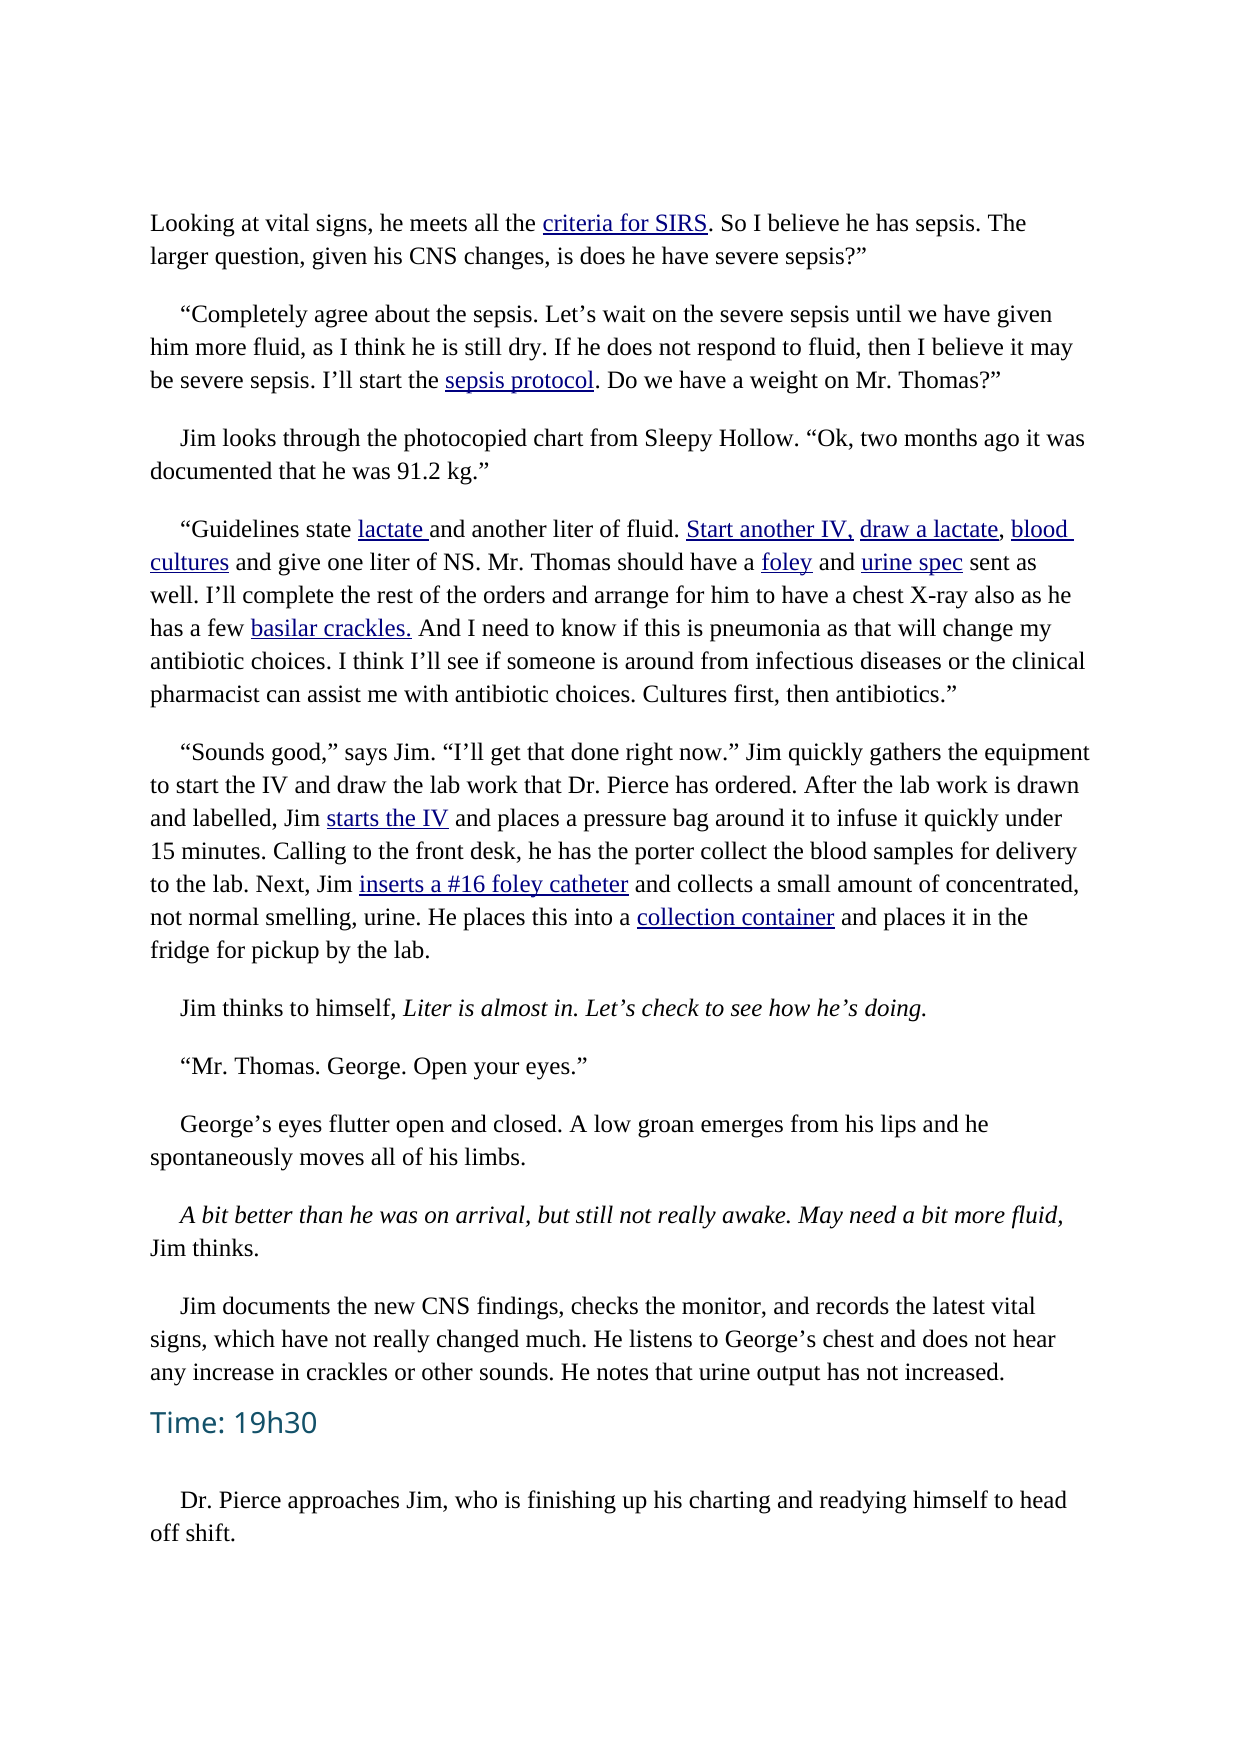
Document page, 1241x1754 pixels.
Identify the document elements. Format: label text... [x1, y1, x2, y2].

text Dr. Pierce approaches Jim, who is finishing up his charting and readying himself to head off shift. [150, 1485, 1090, 1547]
text “Guidelines state lactate and another liter of fluid. Start another IV, draw a lactate, blood cultures and give one liter of NS. Mr. Thomas should have a foley and urine spec sent as well. I’ll complete the rest of the orders and arrange for him to have a chest X-ray also as he has a few basilar crackles. And I need to know if this is pneumonia as that will change my antibiotic choices. I think I’ll see if someone is around from infectious diseases or the clinical pharmacist can assist me with antibiotic choices. Cultures first, then antibiotics.” [150, 514, 1090, 708]
text Jim looks through the photocopied chart from Sleepy Hollow. “Ok, two months ago it was documented that he was 91.2 kg.” [150, 423, 1090, 485]
text Looking at vital signs, he meets all the criteria for SIRS. So I believe he has sepsis. The larger question, given his CNS changes, is does he have severe sepsis?” [150, 208, 1090, 270]
subtitle Time: 19h30 [150, 1402, 1090, 1442]
text “Completely agree about the sepsis. Let’s wait on the severe sepsis until we have given him more fluid, as I think he is still dry. If he does not respond to fluid, then I believe it may be severe sepsis. I’ll start the sepsis protocol. Do we have a weight on Mr. Thomas?” [150, 299, 1090, 394]
text George’s eyes flutter open and closed. A low groan emerges from his lips and he spontaneously moves all of his limbs. [150, 1109, 1090, 1171]
text Jim documents the new CNS findings, checks the monitor, and records the latest vital signs, which have not really changed much. He listens to George’s chest and does not hear any increase in crackles or other sounds. He notes that urine output has not increased. [150, 1291, 1090, 1386]
text A bit better than he was on arrival, but still not really awake. May need a bit more fluid, Jim thinks. [150, 1200, 1090, 1262]
text “Sounds good,” says Jim. “I’ll get that done right now.” Jim quickly gathers the equipment to start the IV and draw the lab work that Dr. Pierce has ordered. After the lab work is drawn and labelled, Jim starts the IV and places a pressure bag around it to infuse it quickly under 15 minutes. Calling to the front desk, he has the porter collect the blood samples for delivery to the lab. Next, Jim inserts a #16 foley catheter and collects a small amount of concentrated, not normal smelling, urine. He places this into a collection container and places it in the fridge for pickup by the lab. [150, 737, 1090, 964]
text Jim thinks to himself, Liter is almost in. Let’s check to see how he’s doing. [150, 993, 1090, 1022]
text “Mr. Thomas. George. Open your eyes.” [150, 1051, 1090, 1080]
